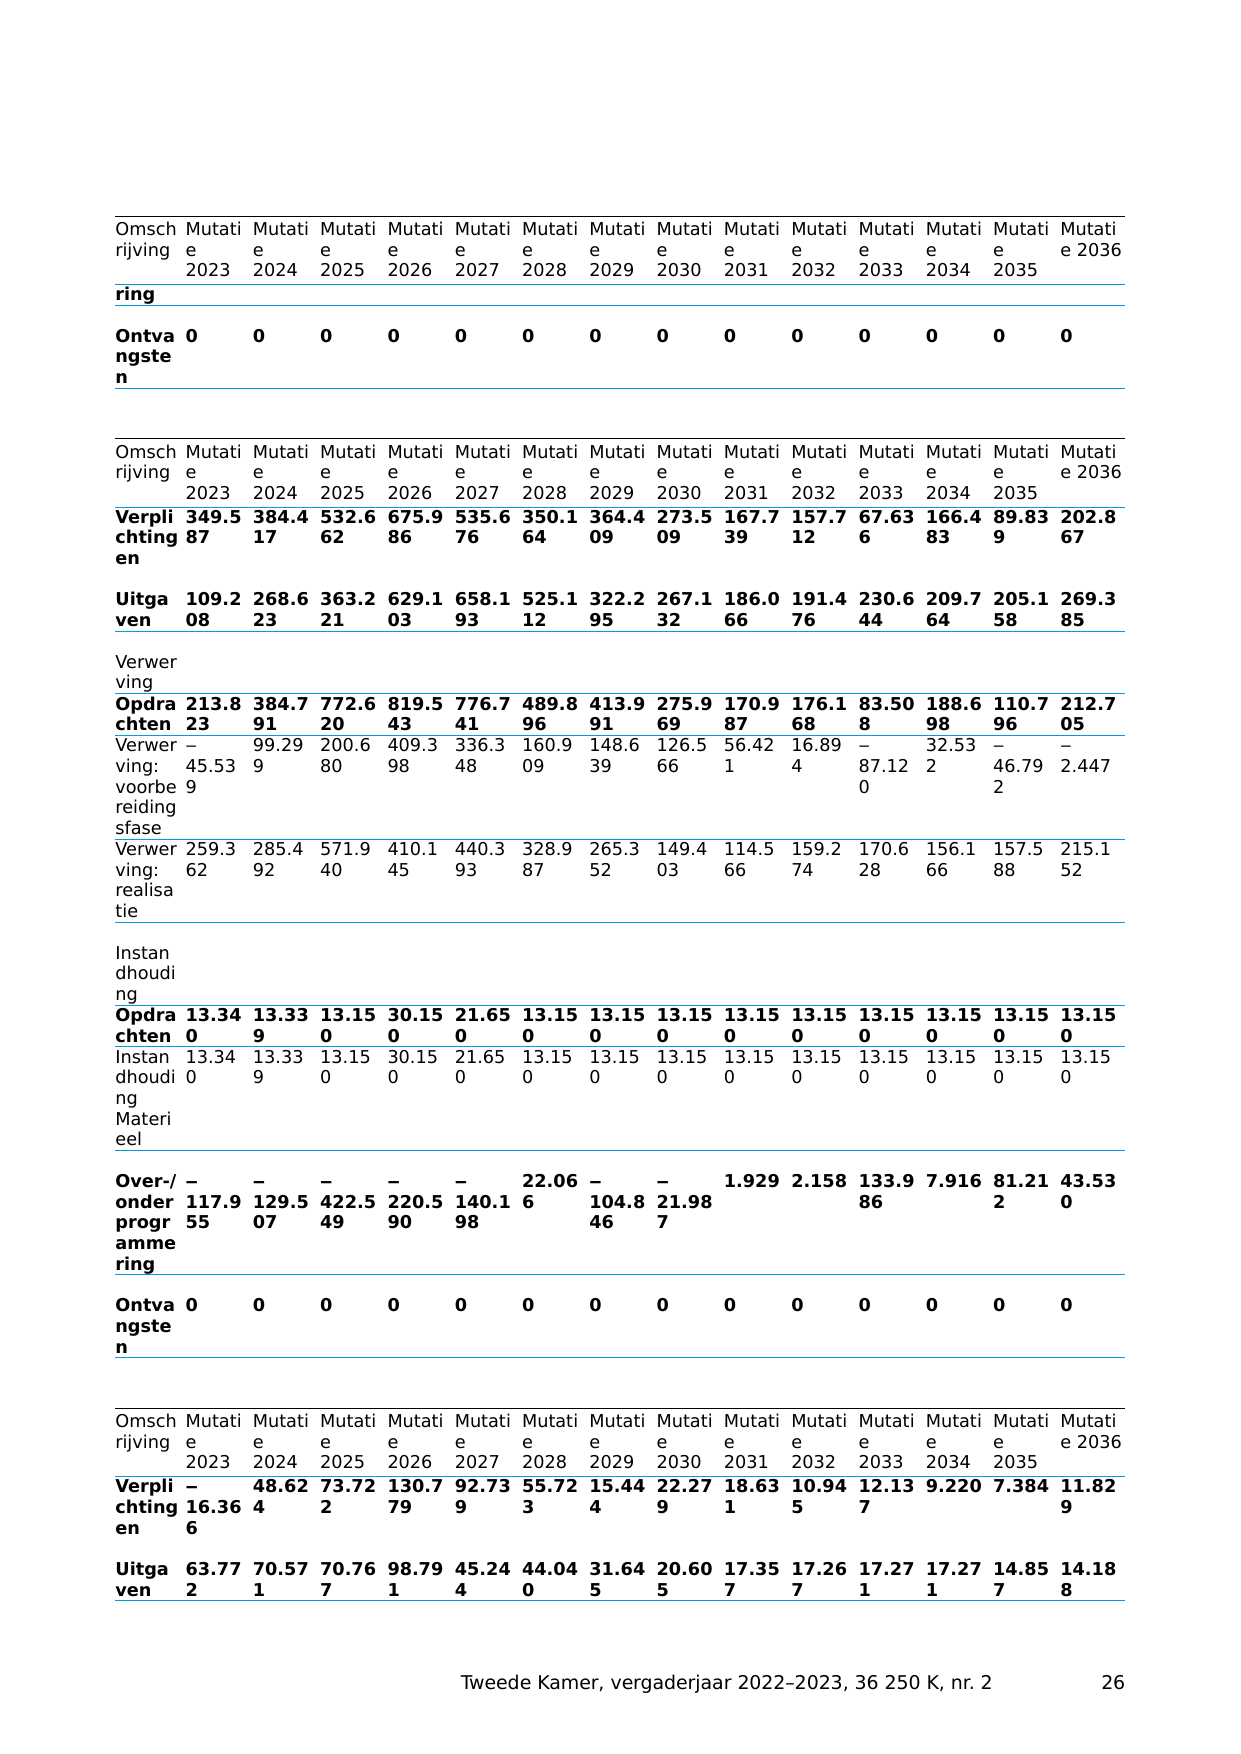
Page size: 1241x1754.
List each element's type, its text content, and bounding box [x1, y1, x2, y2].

table_cell [654, 923, 721, 943]
table_cell 133.986 [855, 1171, 923, 1274]
table_cell [317, 923, 384, 943]
table_cell ‒ 422.549 [317, 1171, 384, 1274]
table_cell [1057, 943, 1125, 1004]
table_cell 7.916 [923, 1171, 990, 1274]
table_cell [923, 943, 990, 1004]
table_cell 11.829 [1057, 1477, 1125, 1538]
table_cell 13.340 [183, 1047, 250, 1150]
table_cell [855, 1601, 923, 1621]
table_cell 268.623 [250, 589, 317, 631]
table_cell [519, 306, 586, 326]
table_cell [788, 1601, 855, 1621]
table_cell Mutatie 2024 [250, 217, 317, 284]
table_cell [721, 1538, 788, 1559]
table_cell [250, 1601, 317, 1621]
table_cell 215.152 [1057, 840, 1125, 921]
table_cell [1057, 632, 1125, 652]
table_cell 267.132 [654, 589, 721, 631]
table_cell Opdrachten [115, 694, 182, 735]
table_cell Mutatie 2034 [923, 1409, 990, 1476]
table_cell 13.150 [788, 1006, 855, 1046]
table_cell [990, 285, 1057, 304]
table_cell Mutatie 2027 [452, 217, 519, 284]
table_cell [183, 923, 250, 943]
table_cell 12.137 [855, 1477, 923, 1538]
table_cell [586, 923, 653, 943]
table_cell 16.894 [788, 736, 855, 838]
table_cell [317, 943, 384, 1004]
table_cell 363.221 [317, 589, 384, 631]
table_cell 44.040 [519, 1559, 586, 1600]
table_cell 13.150 [923, 1006, 990, 1046]
table_cell [586, 632, 653, 652]
table_cell [183, 943, 250, 1004]
table_cell [654, 1151, 721, 1171]
table_cell 13.150 [788, 1047, 855, 1150]
table_cell 92.739 [452, 1477, 519, 1538]
table_cell [115, 632, 182, 652]
table_cell 0 [384, 1295, 452, 1357]
table_cell Mutatie 2031 [721, 439, 788, 506]
table_cell [654, 306, 721, 326]
table_cell 336.348 [452, 736, 519, 838]
table_cell [923, 632, 990, 652]
table_cell 13.150 [317, 1047, 384, 1150]
table_cell 9.220 [923, 1477, 990, 1538]
table_cell [115, 306, 182, 326]
table_cell 0 [317, 326, 384, 388]
table_cell [654, 943, 721, 1004]
table_cell Mutatie 2028 [519, 1409, 586, 1476]
table_cell [250, 652, 317, 693]
table_cell 73.722 [317, 1477, 384, 1538]
table_cell [923, 1601, 990, 1621]
table_cell 48.624 [250, 1477, 317, 1538]
table_cell [1057, 306, 1125, 326]
table_cell 170.628 [855, 840, 923, 921]
table_cell Mutatie 2029 [586, 439, 653, 506]
table_cell [721, 652, 788, 693]
table_cell 89.839 [990, 508, 1057, 569]
table_cell Mutatie 2025 [317, 217, 384, 284]
table_cell [990, 652, 1057, 693]
table_cell 21.650 [452, 1047, 519, 1150]
table_cell [384, 1601, 452, 1621]
table_cell 55.723 [519, 1477, 586, 1538]
table_cell 149.403 [654, 840, 721, 921]
table_cell 535.676 [452, 508, 519, 569]
table_cell 0 [855, 1295, 923, 1357]
table_cell [654, 1601, 721, 1621]
table_cell [115, 1151, 182, 1171]
table_cell [250, 569, 317, 589]
table_cell 32.532 [923, 736, 990, 838]
table_cell 14.188 [1057, 1559, 1125, 1600]
table_cell [519, 943, 586, 1004]
table_cell 213.823 [183, 694, 250, 735]
table_cell [317, 1275, 384, 1295]
table_cell 160.909 [519, 736, 586, 838]
table_cell 13.150 [317, 1006, 384, 1046]
table_cell 17.357 [721, 1559, 788, 1600]
table_cell [923, 652, 990, 693]
table_cell [452, 569, 519, 589]
table_cell [788, 306, 855, 326]
table_cell [923, 569, 990, 589]
table_cell 70.571 [250, 1559, 317, 1600]
table_cell Verplichtingen [115, 1477, 182, 1538]
table_cell [519, 1601, 586, 1621]
table_cell 0 [855, 326, 923, 388]
table_cell [923, 1538, 990, 1559]
table_cell [990, 1275, 1057, 1295]
table_cell 114.566 [721, 840, 788, 921]
table_cell [855, 632, 923, 652]
table_cell Mutatie 2033 [855, 1409, 923, 1476]
table_cell 0 [990, 1295, 1057, 1357]
table_cell 191.476 [788, 589, 855, 631]
table_cell 525.112 [519, 589, 586, 631]
table_cell [1057, 1601, 1125, 1621]
table_cell [519, 1275, 586, 1295]
table_cell [1057, 569, 1125, 589]
table_cell 98.791 [384, 1559, 452, 1600]
table_cell 31.645 [586, 1559, 653, 1600]
table_cell 0 [384, 326, 452, 388]
table_cell Omschrijving [115, 217, 182, 284]
table_cell 230.644 [855, 589, 923, 631]
table_cell [788, 1275, 855, 1295]
table_cell 0 [250, 1295, 317, 1357]
table_cell [855, 1538, 923, 1559]
table_cell 269.385 [1057, 589, 1125, 631]
table_cell [990, 569, 1057, 589]
table_cell [317, 632, 384, 652]
table_cell 0 [654, 1295, 721, 1357]
table_cell Mutatie 2034 [923, 439, 990, 506]
table_cell ‒ 46.792 [990, 736, 1057, 838]
table_cell 157.712 [788, 508, 855, 569]
table_cell [317, 1601, 384, 1621]
table_cell [384, 1275, 452, 1295]
table_cell [384, 632, 452, 652]
table_cell [586, 1151, 653, 1171]
table_cell Verwerving [115, 652, 182, 693]
table_cell [384, 285, 452, 304]
table_cell [115, 1538, 182, 1559]
table_cell [250, 1275, 317, 1295]
table_cell Mutatie 2029 [586, 1409, 653, 1476]
table_cell Omschrijving [115, 1409, 182, 1476]
table_cell 200.680 [317, 736, 384, 838]
table_cell 13.150 [654, 1047, 721, 1150]
table_cell 2.158 [788, 1171, 855, 1274]
table_cell [183, 285, 250, 304]
table_cell 275.969 [654, 694, 721, 735]
table_cell 159.274 [788, 840, 855, 921]
table_cell Instandhouding Materieel [115, 1047, 182, 1150]
table_cell 17.267 [788, 1559, 855, 1600]
table_cell [452, 652, 519, 693]
table_cell 265.352 [586, 840, 653, 921]
table_cell 0 [721, 1295, 788, 1357]
table_cell 14.857 [990, 1559, 1057, 1600]
table_cell ‒ 104.846 [586, 1171, 653, 1274]
table_cell Ontvangsten [115, 1295, 182, 1357]
table_cell 45.244 [452, 1559, 519, 1600]
table_cell Mutatie 2032 [788, 217, 855, 284]
table_cell Mutatie 2025 [317, 1409, 384, 1476]
table_cell [721, 569, 788, 589]
table_cell 186.066 [721, 589, 788, 631]
table_cell [990, 632, 1057, 652]
table_cell [519, 1538, 586, 1559]
table_cell Mutatie 2024 [250, 439, 317, 506]
table_cell Ontvangsten [115, 326, 182, 388]
table_cell 13.150 [1057, 1047, 1125, 1150]
table_cell 776.741 [452, 694, 519, 735]
table_cell 410.145 [384, 840, 452, 921]
table_cell [855, 943, 923, 1004]
table_cell [250, 632, 317, 652]
table_cell Mutatie 2025 [317, 439, 384, 506]
table_cell [788, 923, 855, 943]
table_cell [1057, 652, 1125, 693]
table_cell 109.208 [183, 589, 250, 631]
table_cell 205.158 [990, 589, 1057, 631]
table_cell Mutatie 2031 [721, 217, 788, 284]
table_cell ring [115, 285, 182, 304]
table_cell 18.631 [721, 1477, 788, 1538]
table_cell [183, 1601, 250, 1621]
table_cell [1057, 923, 1125, 943]
table_cell 17.271 [855, 1559, 923, 1600]
table_cell [317, 306, 384, 326]
table_cell [855, 652, 923, 693]
table_cell [721, 632, 788, 652]
table_cell 21.650 [452, 1006, 519, 1046]
table_cell 364.409 [586, 508, 653, 569]
table_cell 126.566 [654, 736, 721, 838]
table_cell 571.940 [317, 840, 384, 921]
table_cell 13.150 [721, 1047, 788, 1150]
table_cell [586, 569, 653, 589]
table_cell 10.945 [788, 1477, 855, 1538]
table_cell 350.164 [519, 508, 586, 569]
table_cell 0 [250, 326, 317, 388]
table_cell 440.393 [452, 840, 519, 921]
table_cell 349.587 [183, 508, 250, 569]
table_cell [183, 1538, 250, 1559]
table_cell [452, 923, 519, 943]
table_cell [1057, 1151, 1125, 1171]
table_cell 0 [1057, 1295, 1125, 1357]
table_cell 0 [721, 326, 788, 388]
table_cell 384.791 [250, 694, 317, 735]
table_cell 328.987 [519, 840, 586, 921]
table_cell 0 [654, 326, 721, 388]
table_cell [183, 1275, 250, 1295]
table_cell [990, 306, 1057, 326]
table_cell ‒ 16.366 [183, 1477, 250, 1538]
table_cell [183, 1151, 250, 1171]
table_cell 13.150 [1057, 1006, 1125, 1046]
table_cell 273.509 [654, 508, 721, 569]
table_cell Mutatie 2027 [452, 439, 519, 506]
table_cell 819.543 [384, 694, 452, 735]
table_cell [183, 632, 250, 652]
table_cell 22.066 [519, 1171, 586, 1274]
table_cell [855, 1151, 923, 1171]
table_cell 13.150 [855, 1047, 923, 1150]
table_cell Mutatie 2026 [384, 439, 452, 506]
table_cell [452, 1538, 519, 1559]
table_cell [317, 569, 384, 589]
table_cell 675.986 [384, 508, 452, 569]
table_cell 13.150 [990, 1006, 1057, 1046]
table_cell 13.150 [586, 1047, 653, 1150]
table_cell [384, 943, 452, 1004]
table_cell 167.739 [721, 508, 788, 569]
table_cell Instandhouding [115, 943, 182, 1004]
table_cell [452, 632, 519, 652]
table_cell Mutatie 2035 [990, 217, 1057, 284]
table_cell Mutatie 2033 [855, 439, 923, 506]
table_cell [384, 652, 452, 693]
table_cell [317, 285, 384, 304]
table_cell [990, 1601, 1057, 1621]
table_cell 202.867 [1057, 508, 1125, 569]
table_cell [452, 1275, 519, 1295]
table_cell 20.605 [654, 1559, 721, 1600]
table_cell [788, 652, 855, 693]
table_cell [721, 943, 788, 1004]
table_cell 81.212 [990, 1171, 1057, 1274]
table_cell [855, 306, 923, 326]
table_cell [183, 306, 250, 326]
table_cell 17.271 [923, 1559, 990, 1600]
table_cell [115, 569, 182, 589]
table_cell 30.150 [384, 1047, 452, 1150]
table_cell 259.362 [183, 840, 250, 921]
table_cell 13.150 [990, 1047, 1057, 1150]
table_cell 13.339 [250, 1047, 317, 1150]
table_cell [1057, 285, 1125, 304]
table_cell 13.150 [855, 1006, 923, 1046]
table_cell 0 [586, 326, 653, 388]
table_cell 0 [788, 326, 855, 388]
table_cell [452, 285, 519, 304]
table_cell Omschrijving [115, 439, 182, 506]
table_cell [855, 285, 923, 304]
table_cell [384, 1538, 452, 1559]
table_cell Mutatie 2034 [923, 217, 990, 284]
table_cell [654, 1275, 721, 1295]
table_cell 0 [923, 326, 990, 388]
table_cell [250, 943, 317, 1004]
table_cell [788, 1151, 855, 1171]
table_cell Mutatie 2027 [452, 1409, 519, 1476]
table_cell 13.150 [519, 1006, 586, 1046]
table_cell [586, 1275, 653, 1295]
table_cell 170.987 [721, 694, 788, 735]
table_header Artikel 5 Infrastructuur en Vastgoed (bedragen x € 1.000) [115, 1383, 1125, 1408]
table_cell [990, 923, 1057, 943]
table_cell [923, 1275, 990, 1295]
table_cell [384, 1151, 452, 1171]
table_cell 0 [586, 1295, 653, 1357]
table_cell [519, 569, 586, 589]
table_cell 13.150 [923, 1047, 990, 1150]
table_cell 13.150 [654, 1006, 721, 1046]
table_cell 130.779 [384, 1477, 452, 1538]
table_cell 63.772 [183, 1559, 250, 1600]
table_cell 0 [452, 1295, 519, 1357]
table_cell 209.764 [923, 589, 990, 631]
table_cell 13.340 [183, 1006, 250, 1046]
table_cell 0 [183, 1295, 250, 1357]
table_cell [654, 285, 721, 304]
table_cell [721, 1601, 788, 1621]
table_cell ‒ 21.987 [654, 1171, 721, 1274]
table_cell Over-/ onderprogrammering [115, 1171, 182, 1274]
table_cell [721, 1275, 788, 1295]
table_cell [250, 923, 317, 943]
table_cell 43.530 [1057, 1171, 1125, 1274]
table_cell [586, 1538, 653, 1559]
table_cell [586, 943, 653, 1004]
table_cell [452, 1601, 519, 1621]
table_cell [855, 569, 923, 589]
table_cell 13.150 [721, 1006, 788, 1046]
table_cell [317, 1151, 384, 1171]
table_cell Mutatie 2031 [721, 1409, 788, 1476]
table_cell Mutatie 2032 [788, 439, 855, 506]
table_cell [1057, 1538, 1125, 1559]
table_cell 99.299 [250, 736, 317, 838]
table_cell [586, 652, 653, 693]
table_cell Mutatie 2036 [1057, 1409, 1125, 1476]
table_cell [923, 1151, 990, 1171]
table_cell 13.339 [250, 1006, 317, 1046]
table_cell 532.662 [317, 508, 384, 569]
table_cell [923, 306, 990, 326]
table_cell Mutatie 2026 [384, 1409, 452, 1476]
table_cell [721, 306, 788, 326]
table_cell Mutatie 2035 [990, 1409, 1057, 1476]
table_cell [452, 306, 519, 326]
table_cell Opdrachten [115, 1006, 182, 1046]
table_cell [855, 923, 923, 943]
table_cell [654, 652, 721, 693]
table_cell 83.508 [855, 694, 923, 735]
table_cell 489.896 [519, 694, 586, 735]
table_cell [250, 1151, 317, 1171]
table_cell 70.767 [317, 1559, 384, 1600]
table_cell [250, 285, 317, 304]
table_cell Mutatie 2035 [990, 439, 1057, 506]
table_cell [1057, 1275, 1125, 1295]
table_cell [990, 1538, 1057, 1559]
table_cell ‒ 45.539 [183, 736, 250, 838]
table_cell Mutatie 2030 [654, 1409, 721, 1476]
table_cell Mutatie 2024 [250, 1409, 317, 1476]
table_cell Mutatie 2033 [855, 217, 923, 284]
table_cell [788, 285, 855, 304]
table_cell Verplichtingen [115, 508, 182, 569]
table_cell 384.417 [250, 508, 317, 569]
table_cell [317, 652, 384, 693]
table_cell [654, 1538, 721, 1559]
table_cell [317, 1538, 384, 1559]
table_cell 13.150 [586, 1006, 653, 1046]
table_cell Mutatie 2036 [1057, 439, 1125, 506]
table_cell 188.698 [923, 694, 990, 735]
table_cell 30.150 [384, 1006, 452, 1046]
table_cell [586, 306, 653, 326]
table_cell [519, 652, 586, 693]
table_cell ‒ 87.120 [855, 736, 923, 838]
table_cell 0 [183, 326, 250, 388]
table_cell [452, 943, 519, 1004]
table_cell ‒ 2.447 [1057, 736, 1125, 838]
table_cell ‒ 220.590 [384, 1171, 452, 1274]
table_cell 67.636 [855, 508, 923, 569]
table_cell 772.620 [317, 694, 384, 735]
table_cell [115, 1275, 182, 1295]
table_cell 13.150 [519, 1047, 586, 1150]
table_cell Mutatie 2023 [183, 217, 250, 284]
table_cell [384, 569, 452, 589]
table_cell 0 [788, 1295, 855, 1357]
table_cell [990, 1151, 1057, 1171]
table_cell Mutatie 2026 [384, 217, 452, 284]
table_cell [654, 632, 721, 652]
table_cell [452, 1151, 519, 1171]
table_cell 0 [317, 1295, 384, 1357]
table_cell ‒ 140.198 [452, 1171, 519, 1274]
table_header Artikel 4 Lucht Materieel (bedragen x € 1.000) [115, 413, 1125, 438]
table_cell Uitgaven [115, 1559, 182, 1600]
table_cell [721, 1151, 788, 1171]
table_cell [115, 1601, 182, 1621]
table_header Artikel 3 Land Materieel (bedragen x € 1.000) [115, 191, 1125, 216]
table_cell [183, 569, 250, 589]
table_cell 629.103 [384, 589, 452, 631]
table_cell 157.588 [990, 840, 1057, 921]
table_cell Mutatie 2028 [519, 217, 586, 284]
table_cell [654, 569, 721, 589]
table_cell [115, 923, 182, 943]
table_cell 56.421 [721, 736, 788, 838]
table_cell [519, 632, 586, 652]
table_cell 658.193 [452, 589, 519, 631]
table_cell [384, 923, 452, 943]
table_cell [519, 285, 586, 304]
table_cell 322.295 [586, 589, 653, 631]
table_cell [990, 943, 1057, 1004]
table_cell Mutatie 2028 [519, 439, 586, 506]
table_cell 0 [923, 1295, 990, 1357]
table_cell Mutatie 2029 [586, 217, 653, 284]
table_cell Verwerving: realisatie [115, 840, 182, 921]
table_cell [788, 1538, 855, 1559]
table_cell [586, 285, 653, 304]
table_cell [923, 923, 990, 943]
table_cell 166.483 [923, 508, 990, 569]
table_cell 156.166 [923, 840, 990, 921]
table_cell Verwerving: voorbereidingsfase [115, 736, 182, 838]
table_cell Mutatie 2023 [183, 439, 250, 506]
table_cell Mutatie 2030 [654, 217, 721, 284]
table_cell [788, 569, 855, 589]
table_cell ‒ 117.955 [183, 1171, 250, 1274]
table_cell 212.705 [1057, 694, 1125, 735]
table_cell 15.444 [586, 1477, 653, 1538]
table_cell 110.796 [990, 694, 1057, 735]
table_cell [586, 1601, 653, 1621]
table_cell [183, 652, 250, 693]
table_cell [721, 923, 788, 943]
table_cell [519, 923, 586, 943]
table_cell 0 [990, 326, 1057, 388]
table_cell [788, 632, 855, 652]
table_cell [721, 285, 788, 304]
table_cell [855, 1275, 923, 1295]
table_cell 176.168 [788, 694, 855, 735]
table_cell [250, 306, 317, 326]
table_cell Mutatie 2032 [788, 1409, 855, 1476]
table_cell 285.492 [250, 840, 317, 921]
table_cell 0 [452, 326, 519, 388]
table_cell Mutatie 2036 [1057, 217, 1125, 284]
table_cell ‒ 129.507 [250, 1171, 317, 1274]
table_cell 0 [1057, 326, 1125, 388]
table_cell [923, 285, 990, 304]
table_cell Mutatie 2030 [654, 439, 721, 506]
table_cell 409.398 [384, 736, 452, 838]
table_cell 22.279 [654, 1477, 721, 1538]
table_cell 0 [519, 1295, 586, 1357]
table_cell [384, 306, 452, 326]
table_cell 413.991 [586, 694, 653, 735]
table_cell 148.639 [586, 736, 653, 838]
table_cell [788, 943, 855, 1004]
table_cell 0 [519, 326, 586, 388]
table_cell [250, 1538, 317, 1559]
table_cell [519, 1151, 586, 1171]
table_cell Uitgaven [115, 589, 182, 631]
table_cell 7.384 [990, 1477, 1057, 1538]
table_cell Mutatie 2023 [183, 1409, 250, 1476]
table_cell 1.929 [721, 1171, 788, 1274]
